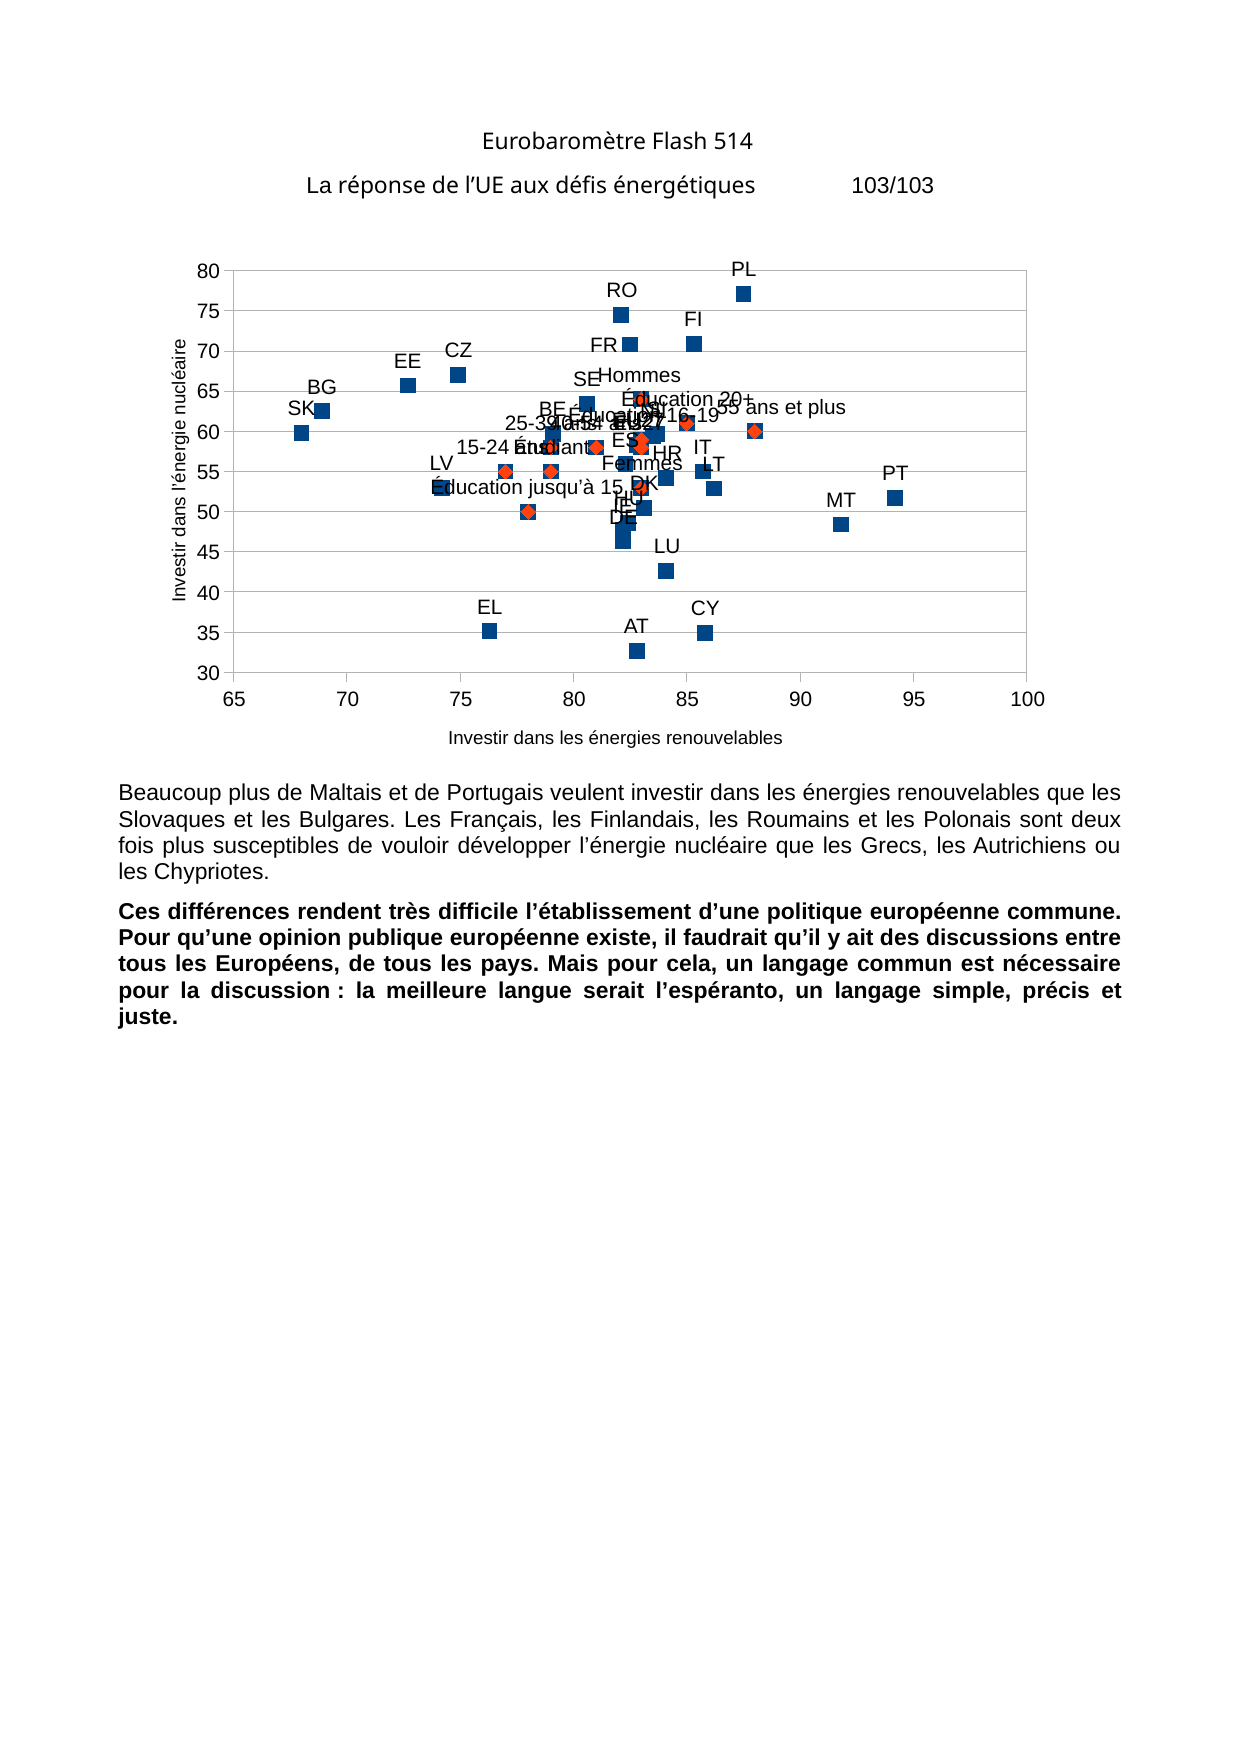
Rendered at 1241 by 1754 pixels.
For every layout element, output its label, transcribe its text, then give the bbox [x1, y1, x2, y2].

text Ces différences rendent très difficile l’établissement d’une politique européenne commune. Pour qu’une opinion publique européenne existe, il faudrait qu’il y ait des discussions entre tous les Européens, de tous les pays. Mais pour cela, un langage commun est nécessaire pour la discussion : la meilleure langue serait l’espéranto, un langage simple, précis et juste. [118, 898, 1122, 1029]
text Beaucoup plus de Maltais et de Portugais veulent investir dans les énergies renouvelables que les Slovaques et les Bulgares. Les Français, les Finlandais, les Roumains et les Polonais sont deux fois plus susceptibles de vouloir développer l’énergie nucléaire que les Grecs, les Autrichiens ou les Chypriotes. [118, 229, 1122, 885]
